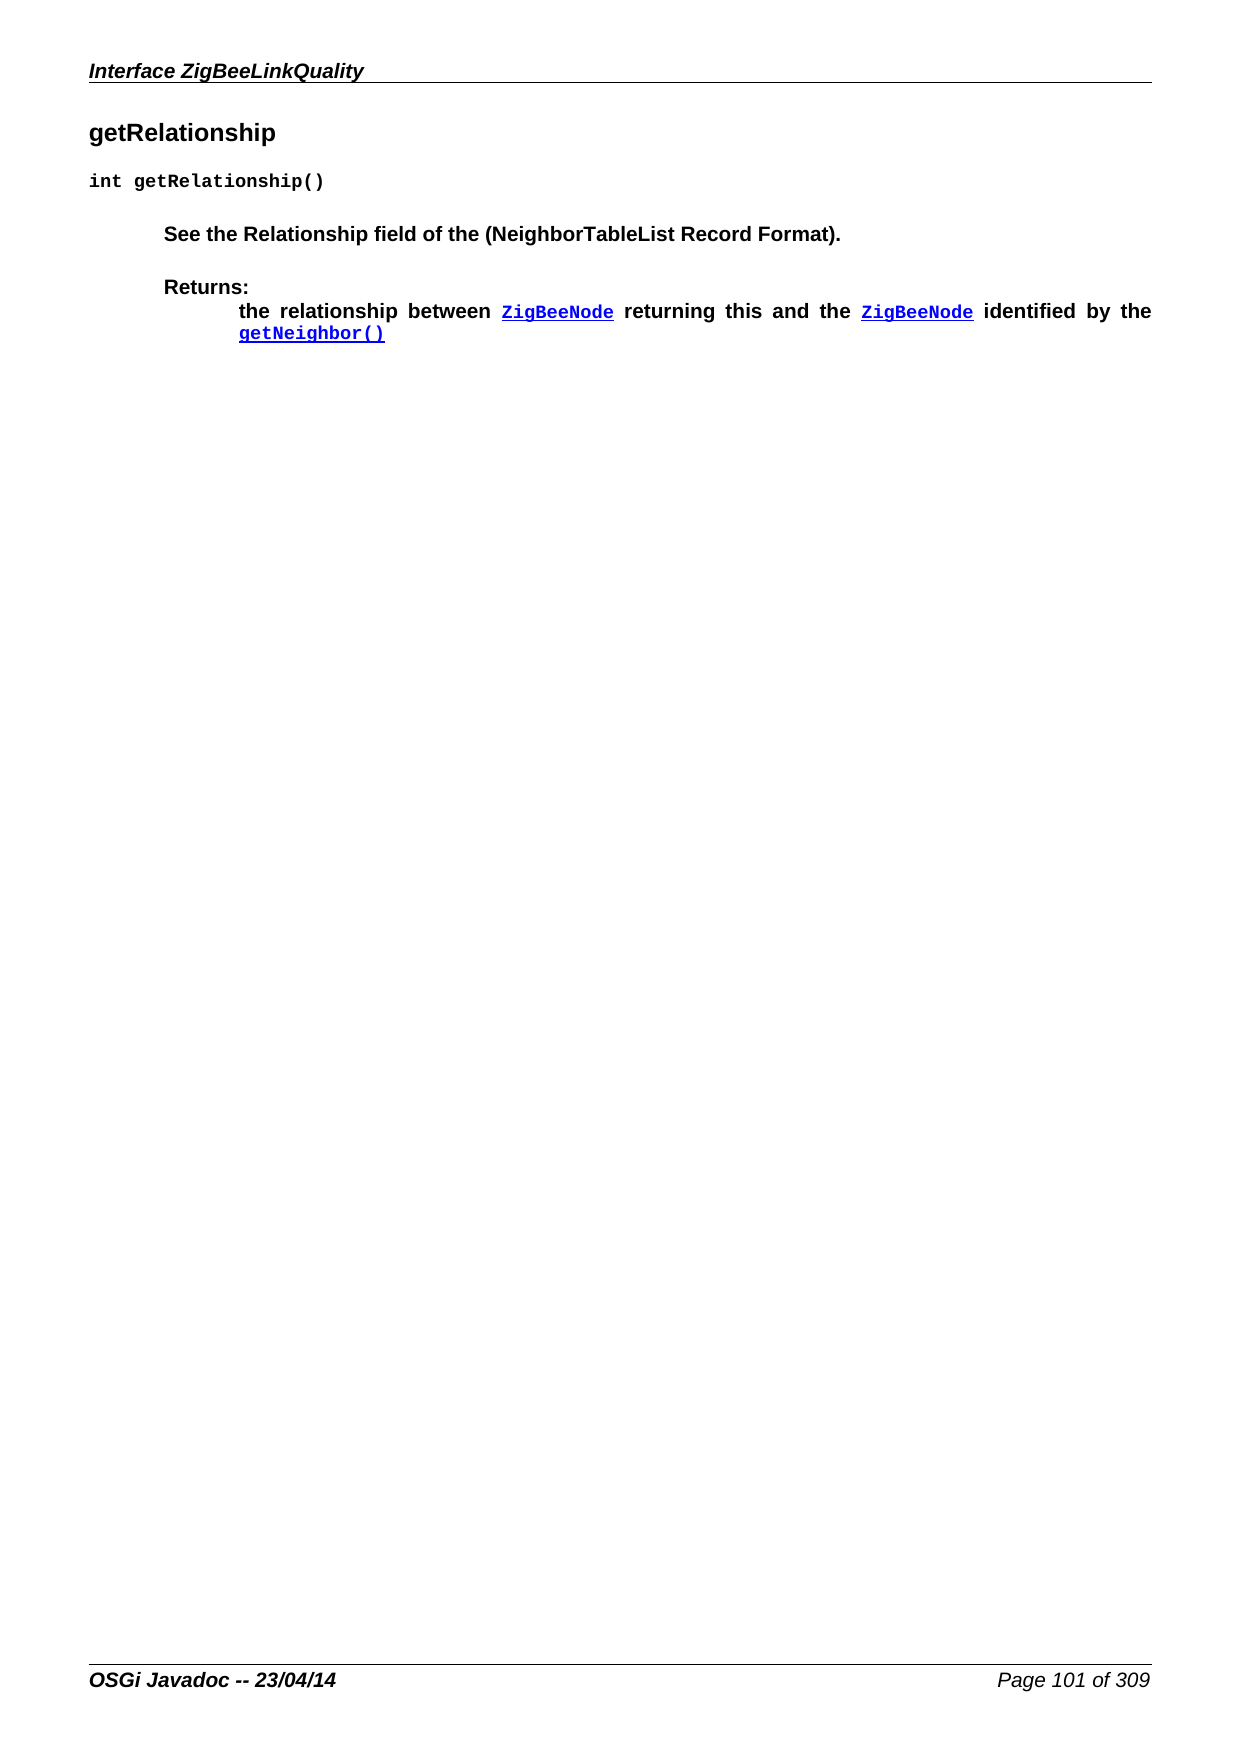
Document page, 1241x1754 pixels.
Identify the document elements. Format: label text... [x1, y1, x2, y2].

text See the Relationship field of the (NeighborTableList Record Format). [163, 222, 1152, 246]
text the relationship between ZigBeeNode returning this and the ZigBeeNode identified by the getNeighbor() [238, 299, 1152, 345]
subtitle getRelationship [88, 118, 1152, 147]
text int getRelationship() [88, 171, 1152, 193]
text Returns: [163, 275, 1152, 299]
